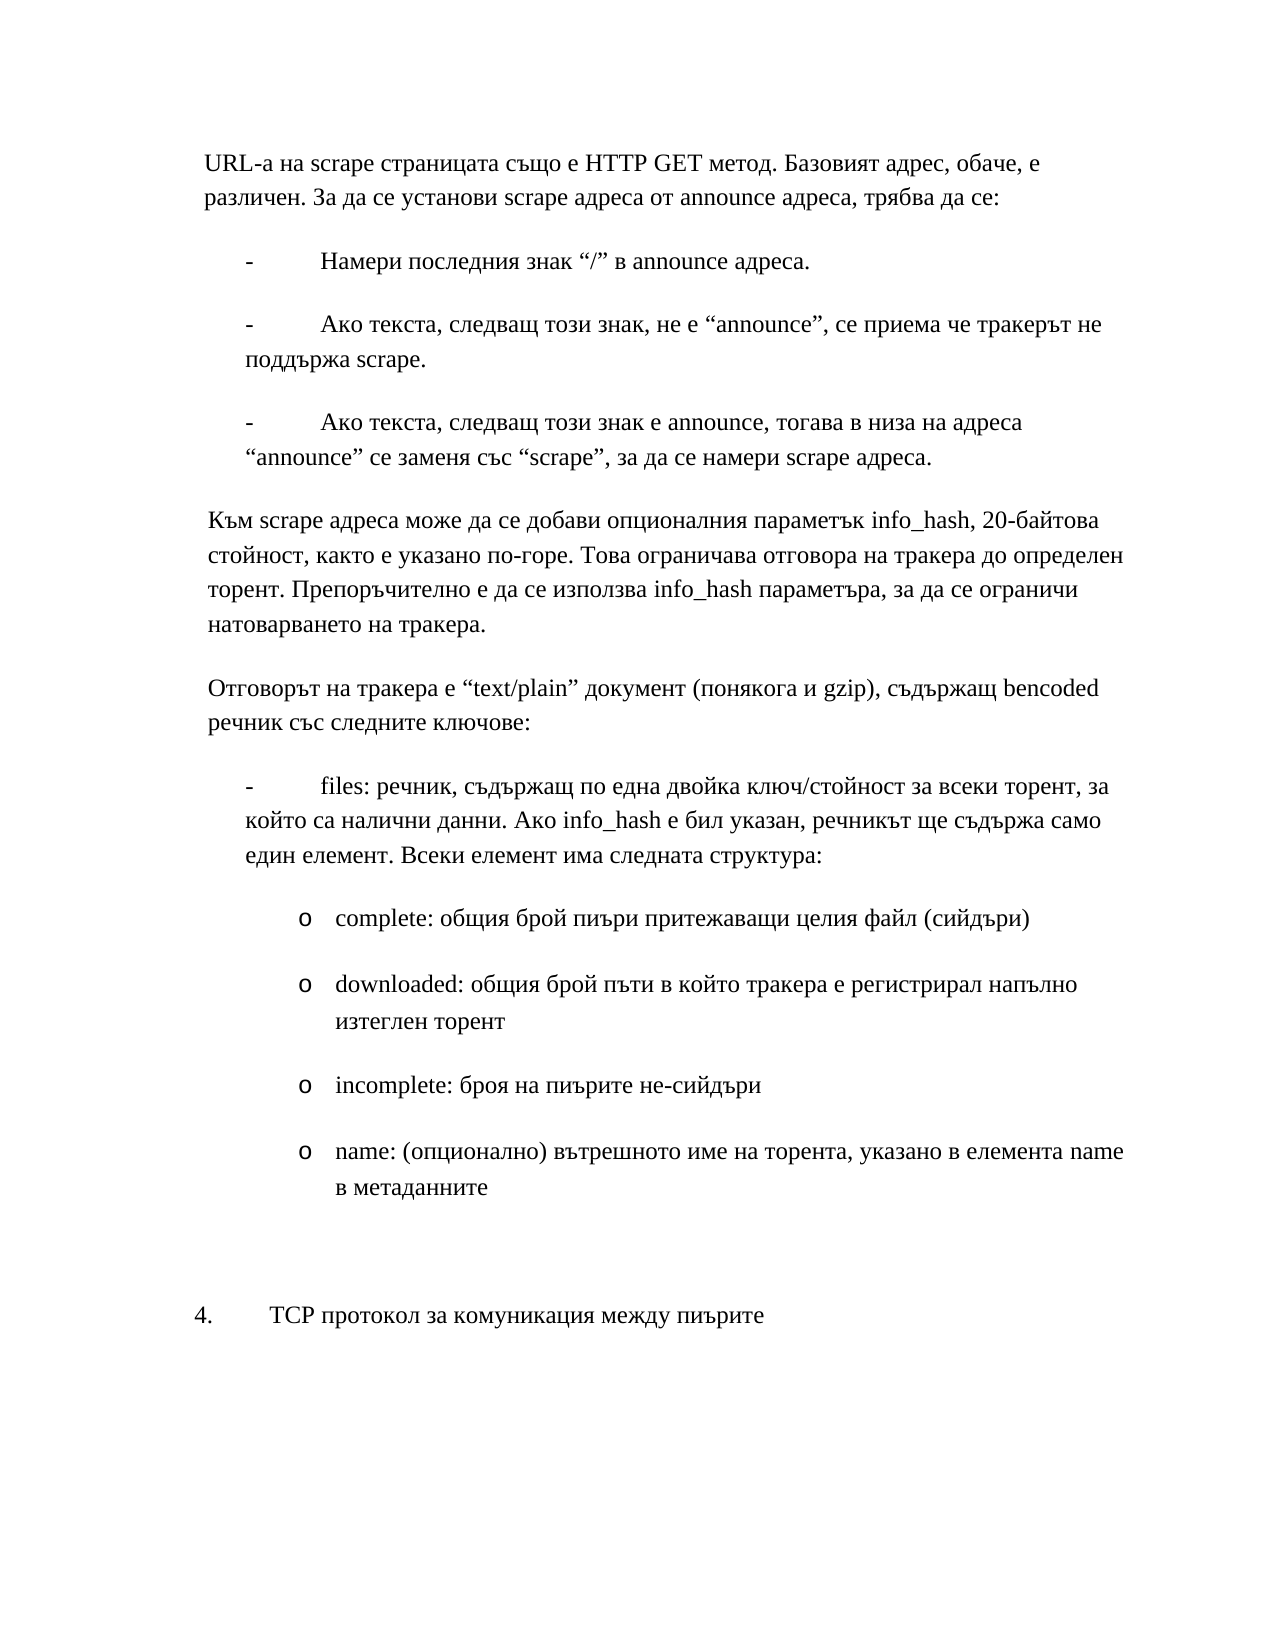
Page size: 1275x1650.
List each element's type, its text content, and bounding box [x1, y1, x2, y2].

text Отговорът на тракера е “text/plain” документ (понякога и gzip), съдържащ bencoded речник със следните ключове: [208, 673, 1127, 736]
text URL-а на scrape страницата също е HTTP GET метод. Базовият адрес, обаче, е различен. За да се установи scrape адреса от announce адреса, трябва да се: [204, 148, 1127, 211]
list Намери последния знак “/” в announce адреса. [245, 246, 1127, 274]
list name: (опционално) вътрешното име на торента, указано в елемента name в метаданните [298, 1136, 1127, 1201]
list complete: общия брой пиъри притежаващи целия файл (сийдъри) [298, 903, 1127, 934]
list incomplete: броя на пиърите не-сийдъри [298, 1070, 1127, 1101]
list files: речник, съдържащ по една двойка ключ/стойност за всеки торент, за който са налични данни. Ако info_hash е бил указан, речникът ще съдържа само един елемент. Всеки елемент има следната структура: [245, 771, 1127, 868]
list Ако текста, следващ този знак, не е “announce”, се приема че тракерът не поддържа scrape. [245, 309, 1127, 373]
list Ако текста, следващ този знак е announce, тогава в низа на адреса “announce” се заменя със “scrape”, за да се намери scrape адреса. [245, 407, 1127, 471]
text Към scrape адреса може да се добави опционалния параметък info_hash, 20-байтова стойност, както е указано по-горе. Това ограничава отговора на тракера до определен торент. Препоръчително е да се използва info_hash параметъра, за да се ограничи натоварването на тракера. [208, 506, 1127, 638]
list downloaded: общия брой пъти в който тракера е регистрирал напълно изтеглен торент [298, 969, 1127, 1035]
list TCP протокол за комуникация между пиърите [194, 1300, 1127, 1328]
